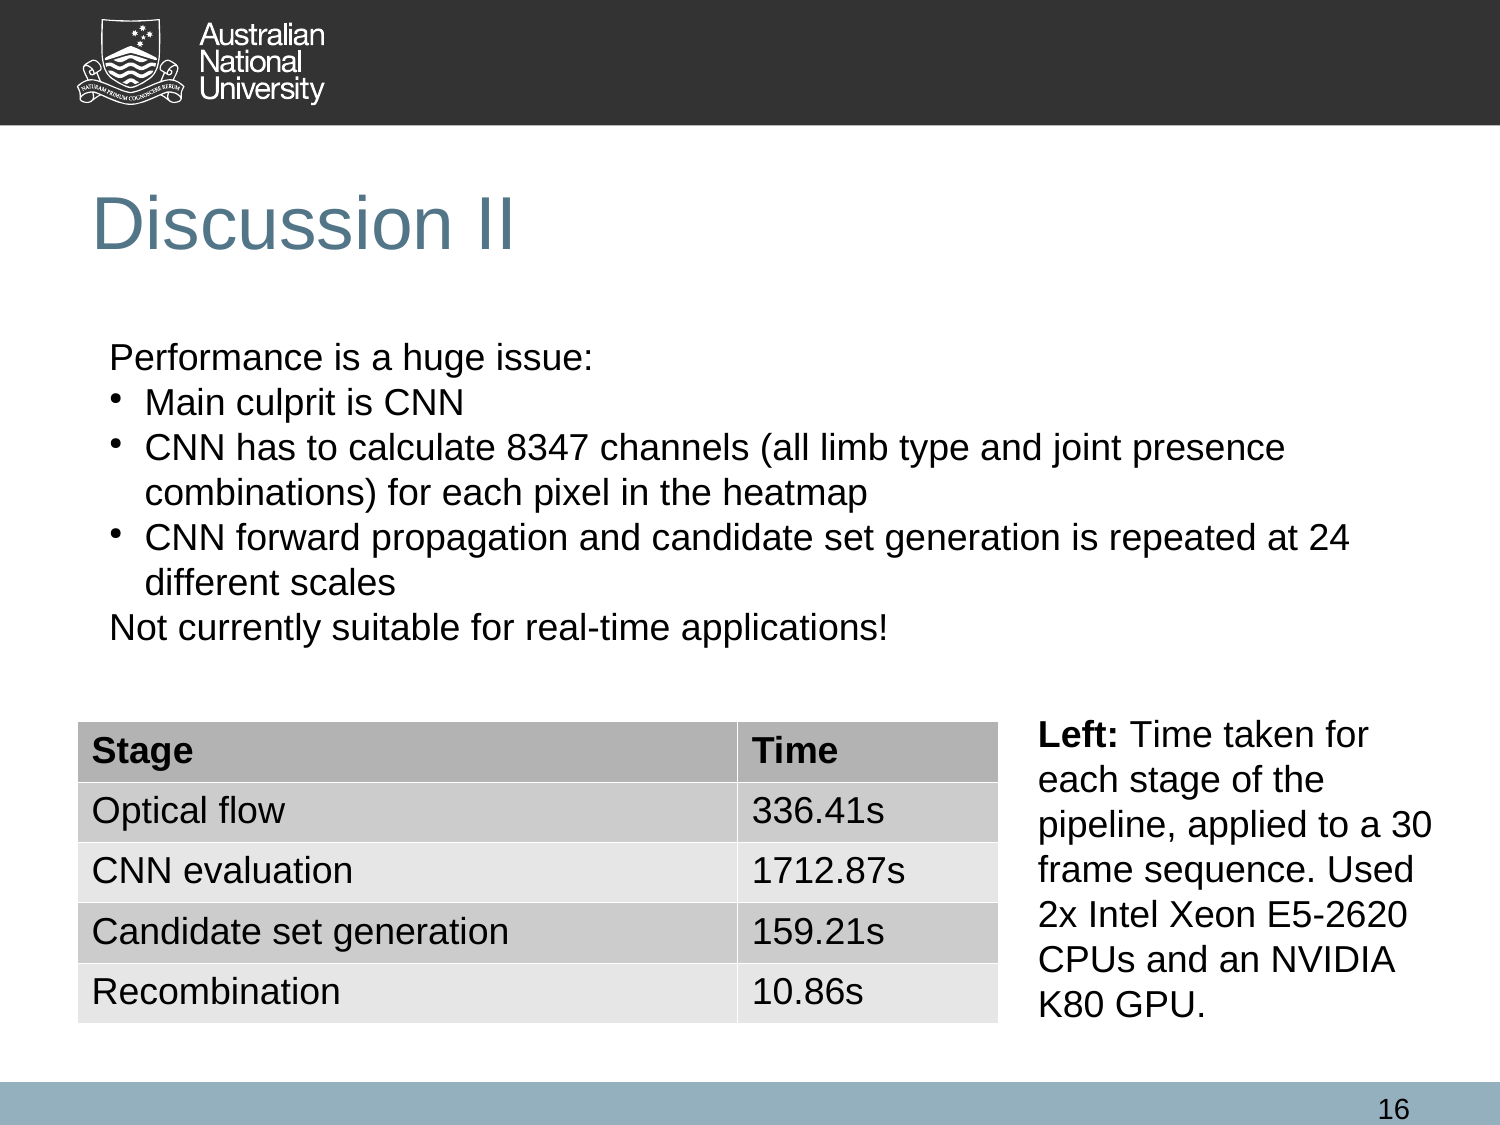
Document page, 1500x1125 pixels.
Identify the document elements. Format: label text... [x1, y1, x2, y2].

table_header Time [738, 722, 998, 782]
table_cell Recombination [78, 964, 737, 1023]
title Discussion II [76, 125, 1427, 313]
table_cell 336.41s [738, 783, 998, 842]
table_cell Candidate set generation [78, 903, 737, 963]
table_header Stage [78, 722, 737, 782]
table_cell CNN evaluation [78, 843, 737, 902]
text_box Performance is a huge issue: Main culprit is CNN CNN has to calculate 8347 channels (all limb type and joint presence combinations) for each pixel in the heatmap CNN forward propagation and candidate set generation is repeated at 24 different scales Not currently suitable for real-time applications! [94, 325, 1424, 656]
text_box [1328, 1082, 1426, 1118]
table_cell 1712.87s [738, 843, 998, 902]
table_cell 159.21s [738, 903, 998, 963]
text_box Left: Time taken for each stage of the pipeline, applied to a 30 frame sequence. Used 2x Intel Xeon E5-2620 CPUs and an NVIDIA K80 GPU. [1023, 703, 1469, 1033]
table_cell 10.86s [738, 964, 998, 1023]
table_cell Optical flow [78, 783, 737, 842]
